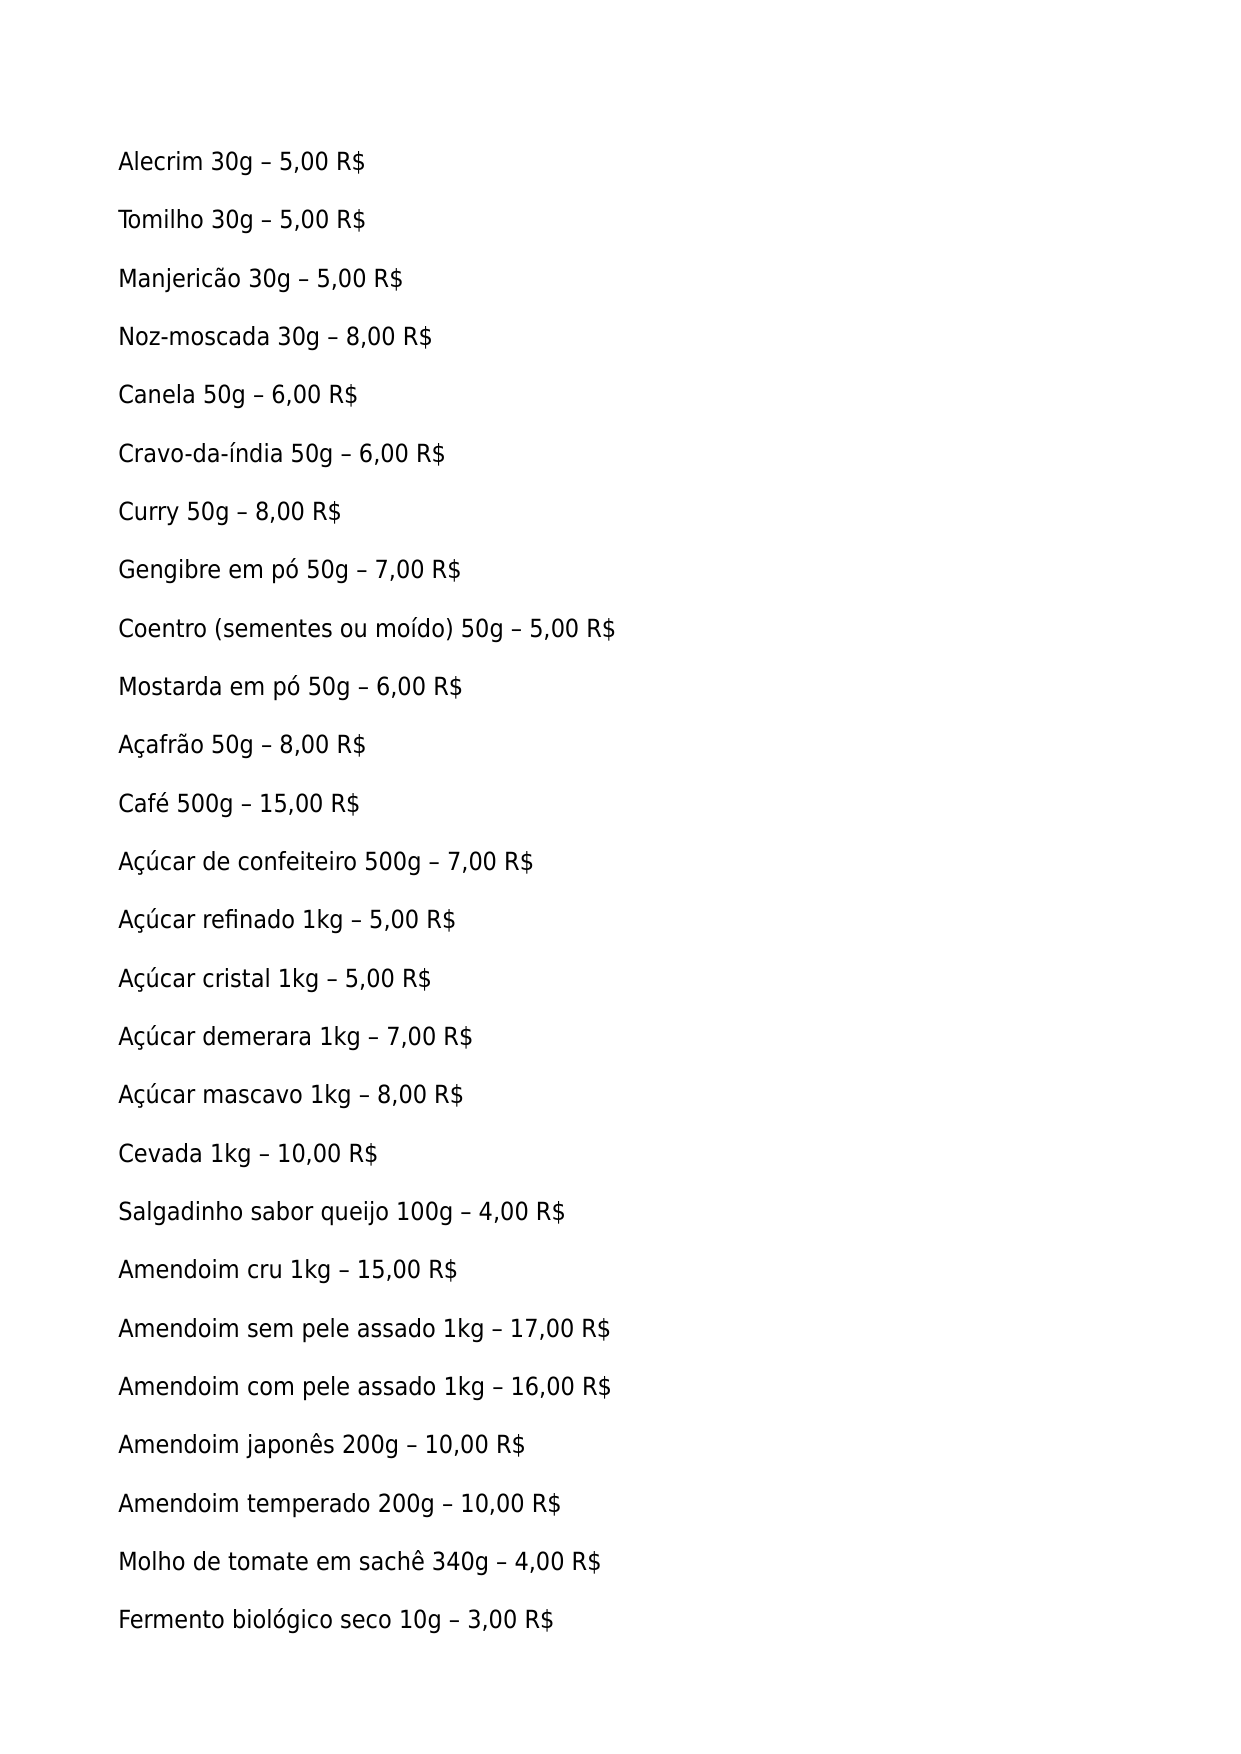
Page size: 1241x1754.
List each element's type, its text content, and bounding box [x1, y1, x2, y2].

text Açúcar mascavo 1kg – 8,00 R$ [118, 1081, 1122, 1110]
text Mostarda em pó 50g – 6,00 R$ [118, 672, 1122, 701]
text Açúcar demerara 1kg – 7,00 R$ [118, 1022, 1122, 1051]
text Molho de tomate em sachê 340g – 4,00 R$ [118, 1547, 1122, 1576]
text Açúcar de confeiteiro 500g – 7,00 R$ [118, 847, 1122, 876]
text Curry 50g – 8,00 R$ [118, 497, 1122, 526]
text Coentro (sementes ou moído) 50g – 5,00 R$ [118, 614, 1122, 643]
text Amendoim temperado 200g – 10,00 R$ [118, 1489, 1122, 1518]
text Amendoim com pele assado 1kg – 16,00 R$ [118, 1372, 1122, 1401]
text Noz-moscada 30g – 8,00 R$ [118, 322, 1122, 351]
text Cravo-da-índia 50g – 6,00 R$ [118, 439, 1122, 468]
text Café 500g – 15,00 R$ [118, 789, 1122, 818]
text Alecrim 30g – 5,00 R$ [118, 147, 1122, 176]
text Amendoim cru 1kg – 15,00 R$ [118, 1256, 1122, 1285]
text Tomilho 30g – 5,00 R$ [118, 206, 1122, 235]
text Fermento biológico seco 10g – 3,00 R$ [118, 1606, 1122, 1635]
text Açúcar refinado 1kg – 5,00 R$ [118, 906, 1122, 935]
text Manjericão 30g – 5,00 R$ [118, 264, 1122, 293]
text Gengibre em pó 50g – 7,00 R$ [118, 556, 1122, 585]
text Amendoim sem pele assado 1kg – 17,00 R$ [118, 1314, 1122, 1343]
text Amendoim japonês 200g – 10,00 R$ [118, 1431, 1122, 1460]
text Salgadinho sabor queijo 100g – 4,00 R$ [118, 1197, 1122, 1226]
text Açafrão 50g – 8,00 R$ [118, 731, 1122, 760]
text Cevada 1kg – 10,00 R$ [118, 1139, 1122, 1168]
text Canela 50g – 6,00 R$ [118, 381, 1122, 410]
text Açúcar cristal 1kg – 5,00 R$ [118, 964, 1122, 993]
